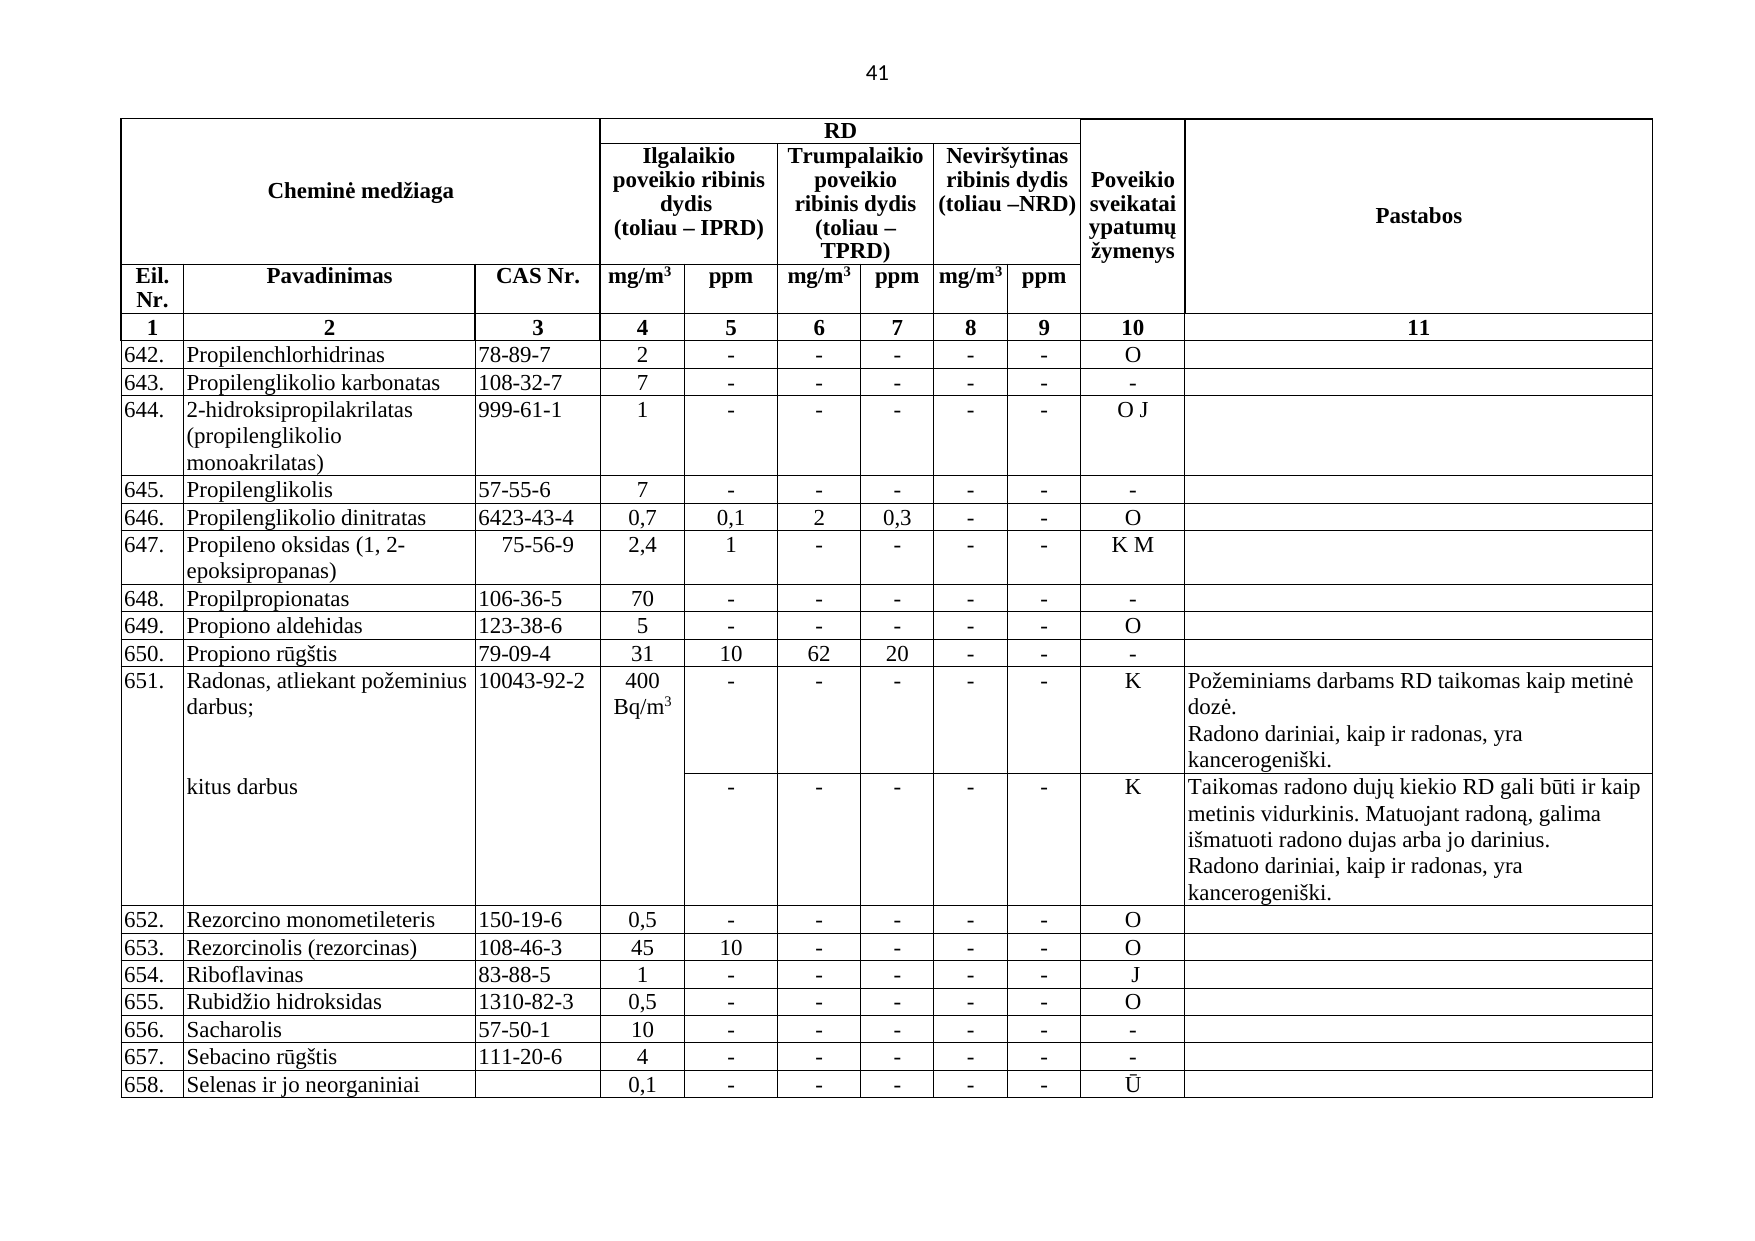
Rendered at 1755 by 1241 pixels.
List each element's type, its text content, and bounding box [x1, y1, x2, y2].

table_cell 1 [122, 314, 183, 340]
table_cell O [1081, 504, 1184, 530]
table_cell Rubidžio hidroksidas [184, 989, 475, 1015]
table_cell Propileno oksidas (1, 2-epoksipropanas) [184, 531, 475, 584]
table_cell 0,5 [601, 906, 684, 933]
table_cell 1 [601, 396, 684, 475]
table_cell 648. [122, 585, 183, 611]
table_cell - [934, 1016, 1007, 1042]
table_cell - [1008, 341, 1080, 368]
table_cell - [1008, 961, 1080, 987]
table_cell 400 Bq/m3 [601, 667, 684, 905]
table_cell - [934, 774, 1007, 905]
table_cell - [934, 906, 1007, 933]
table_cell - [1008, 585, 1080, 611]
table_cell - [861, 585, 933, 611]
table_cell - [861, 369, 933, 395]
table_cell 1 [685, 531, 777, 584]
table_cell [1185, 531, 1652, 584]
table_cell 4 [601, 1043, 684, 1069]
table_cell Rezorcinolis (rezorcinas) [184, 934, 475, 960]
table_cell O [1081, 612, 1184, 638]
table_cell Propilpropionatas [184, 585, 475, 611]
table_cell mg/m3 [934, 265, 1007, 312]
table_cell [1185, 961, 1652, 987]
table_cell - [685, 369, 777, 395]
table_cell - [685, 667, 777, 772]
table_cell - [1008, 934, 1080, 960]
table_cell - [1008, 1043, 1080, 1069]
table_cell [1185, 1043, 1652, 1069]
table_cell 656. [122, 1016, 183, 1042]
table_cell - [861, 667, 933, 772]
table_cell - [1008, 476, 1080, 503]
table_cell - [934, 612, 1007, 638]
table_cell 0,7 [601, 504, 684, 530]
table_cell - [778, 1016, 860, 1042]
table_cell Radonas, atliekant požeminius darbus; [184, 667, 475, 772]
table_cell - [934, 961, 1007, 987]
table_cell 999-61-1 [476, 396, 600, 475]
table_cell - [934, 531, 1007, 584]
table_cell Ilgalaikio poveikio ribinis dydis (toliau – IPRD) [601, 144, 777, 263]
table_cell K [1081, 667, 1184, 772]
table_cell O [1081, 989, 1184, 1015]
table_cell 83-88-5 [476, 961, 600, 987]
table_cell 31 [601, 640, 684, 666]
table_cell 650. [122, 640, 183, 666]
table_cell 7 [601, 369, 684, 395]
table_cell - [1008, 1071, 1080, 1097]
table_cell 643. [122, 369, 183, 395]
table_cell - [778, 612, 860, 638]
table_cell - [685, 612, 777, 638]
table_cell mg/m3 [601, 265, 684, 312]
table_cell [1185, 1071, 1652, 1097]
table_cell - [1008, 396, 1080, 475]
table_cell 79-09-4 [476, 640, 600, 666]
table_cell Trumpalaikio poveikio ribinis dydis (toliau –TPRD) [778, 144, 933, 263]
table_cell - [1081, 369, 1184, 395]
table_cell ppm [685, 265, 777, 312]
table_cell - [934, 667, 1007, 772]
table_cell - [861, 906, 933, 933]
table_cell - [861, 531, 933, 584]
table_cell - [778, 774, 860, 905]
table_cell - [685, 341, 777, 368]
table_cell - [934, 369, 1007, 395]
table_cell 9 [1008, 314, 1080, 340]
table_cell Eil. Nr. [122, 265, 183, 312]
table_cell - [934, 934, 1007, 960]
table_cell 70 [601, 585, 684, 611]
table_cell [1185, 640, 1652, 666]
table_cell 111-20-6 [476, 1043, 600, 1069]
table_cell O [1081, 934, 1184, 960]
table_cell 644. [122, 396, 183, 475]
table_cell - [778, 961, 860, 987]
table_cell - [778, 1071, 860, 1097]
table_cell 0,1 [601, 1071, 684, 1097]
table_cell J [1081, 961, 1184, 987]
table_cell 6423-43-4 [476, 504, 600, 530]
table_cell K [1081, 774, 1184, 905]
table_cell 6 [778, 314, 860, 340]
table_cell - [861, 341, 933, 368]
table_header RD [601, 119, 1080, 143]
table_cell 658. [122, 1071, 183, 1097]
table_cell - [1008, 531, 1080, 584]
table_cell [1185, 1016, 1652, 1042]
table_cell O [1081, 341, 1184, 368]
table_cell Propilenglikolis [184, 476, 475, 503]
table_cell - [934, 640, 1007, 666]
table_cell 1310-82-3 [476, 989, 600, 1015]
table_cell 45 [601, 934, 684, 960]
table_cell - [1081, 476, 1184, 503]
table_cell - [1008, 504, 1080, 530]
table_cell [1185, 934, 1652, 960]
table_cell 2,4 [601, 531, 684, 584]
table_cell 150-19-6 [476, 906, 600, 933]
table_cell - [861, 774, 933, 905]
table_cell Ū [1081, 1071, 1184, 1097]
table_cell - [685, 906, 777, 933]
table_cell - [685, 989, 777, 1015]
table_cell Neviršytinas ribinis dydis (toliau –NRD) [934, 144, 1080, 263]
table_cell 642. [122, 341, 183, 368]
table_cell 10 [685, 934, 777, 960]
table_cell - [934, 1071, 1007, 1097]
table_cell 2-hidroksipropilakrilatas (propilenglikolio monoakrilatas) [184, 396, 475, 475]
table_header Poveikio sveikatai ypatumų žymenys [1081, 120, 1184, 312]
table_cell Selenas ir jo neorganiniai [184, 1071, 475, 1097]
table_cell - [1008, 774, 1080, 905]
table_cell - [685, 1016, 777, 1042]
table_cell 106-36-5 [476, 585, 600, 611]
table_cell - [1008, 369, 1080, 395]
table_cell 652. [122, 906, 183, 933]
table_cell - [1081, 585, 1184, 611]
table_cell 0,1 [685, 504, 777, 530]
table_cell Sebacino rūgštis [184, 1043, 475, 1069]
table_cell Požeminiams darbams RD taikomas kaip metinė dozė. Radono dariniai, kaip ir radonas, yra kancerogeniški. [1185, 667, 1652, 772]
table_cell - [861, 934, 933, 960]
table_cell - [778, 341, 860, 368]
table_cell - [778, 369, 860, 395]
table_cell 653. [122, 934, 183, 960]
table_cell mg/m3 [778, 265, 860, 312]
table_cell 78-89-7 [476, 341, 600, 368]
table_cell [476, 1071, 600, 1097]
table_cell - [778, 667, 860, 772]
table_cell Taikomas radono dujų kiekio RD gali būti ir kaip metinis vidurkinis. Matuojant radoną, galima išmatuoti radono dujas arba jo darinius. Radono dariniai, kaip ir radonas, yra kancerogeniški. [1185, 774, 1652, 905]
table_cell [1185, 396, 1652, 475]
table_cell kitus darbus [184, 773, 475, 905]
table_cell [1185, 504, 1652, 530]
table_cell - [778, 934, 860, 960]
table_cell - [685, 961, 777, 987]
table_cell - [861, 961, 933, 987]
table_cell 10 [685, 640, 777, 666]
table_cell 646. [122, 504, 183, 530]
table_cell 654. [122, 961, 183, 987]
table_cell [1185, 341, 1652, 368]
table_cell - [934, 396, 1007, 475]
table_cell 2 [184, 314, 474, 340]
table_cell 123-38-6 [476, 612, 600, 638]
table_cell 651. [122, 667, 183, 905]
table_cell 647. [122, 531, 183, 584]
table_cell 7 [601, 476, 684, 503]
table_cell - [934, 476, 1007, 503]
table_cell ppm [861, 265, 933, 312]
table_cell 0,5 [601, 989, 684, 1015]
table_cell 108-32-7 [476, 369, 600, 395]
table_cell - [778, 906, 860, 933]
table_cell 7 [861, 314, 933, 340]
table_cell - [685, 1071, 777, 1097]
table_cell [1185, 612, 1652, 638]
table_cell - [778, 989, 860, 1015]
table_cell O J [1081, 396, 1184, 475]
table_cell - [1008, 640, 1080, 666]
table_header Pastabos [1186, 120, 1652, 312]
table_cell Propilenglikolio karbonatas [184, 369, 475, 395]
table_cell - [934, 585, 1007, 611]
table_cell - [1081, 1043, 1184, 1069]
table_cell 657. [122, 1043, 183, 1069]
table_cell - [1008, 612, 1080, 638]
table_cell - [1008, 906, 1080, 933]
table_cell 5 [685, 314, 777, 340]
table_cell [1185, 906, 1652, 933]
table_cell - [685, 585, 777, 611]
table_cell 62 [778, 640, 860, 666]
table_cell - [861, 476, 933, 503]
table_cell 2 [601, 341, 684, 368]
table_cell - [934, 1043, 1007, 1069]
table_cell - [685, 476, 777, 503]
table_cell - [861, 989, 933, 1015]
table_cell [1185, 369, 1652, 395]
table_cell - [1081, 1016, 1184, 1042]
table_cell 11 [1185, 314, 1652, 340]
table_cell - [934, 504, 1007, 530]
table_cell 1 [601, 961, 684, 987]
table_cell - [778, 1043, 860, 1069]
table_cell - [685, 396, 777, 475]
table_cell Propiono rūgštis [184, 640, 475, 666]
table_cell - [1081, 640, 1184, 666]
table_cell - [861, 1016, 933, 1042]
table_cell 75-56-9 [476, 531, 600, 584]
table_cell - [685, 774, 777, 905]
table_cell K M [1081, 531, 1184, 584]
table_cell - [778, 585, 860, 611]
table_cell [1185, 476, 1652, 503]
table_cell - [1008, 667, 1080, 772]
table_cell - [1008, 989, 1080, 1015]
table_cell 3 [476, 314, 599, 340]
table_cell [1185, 585, 1652, 611]
table_cell 8 [934, 314, 1007, 340]
table_cell 645. [122, 476, 183, 503]
table_cell Riboflavinas [184, 961, 475, 987]
table_cell 655. [122, 989, 183, 1015]
table_cell 20 [861, 640, 933, 666]
table_cell - [685, 1043, 777, 1069]
table_cell - [778, 531, 860, 584]
table_cell O [1081, 906, 1184, 933]
table_cell - [934, 341, 1007, 368]
table_cell 57-50-1 [476, 1016, 600, 1042]
table_cell - [778, 476, 860, 503]
table_cell 4 [601, 314, 684, 340]
table_cell - [861, 1043, 933, 1069]
table_cell Propilenchlorhidrinas [184, 341, 475, 368]
table_cell 0,3 [861, 504, 933, 530]
table_cell 108-46-3 [476, 934, 600, 960]
table_cell 649. [122, 612, 183, 638]
table_cell - [861, 396, 933, 475]
table_cell Propilenglikolio dinitratas [184, 504, 475, 530]
table_cell - [861, 1071, 933, 1097]
table_cell - [778, 396, 860, 475]
table_cell - [934, 989, 1007, 1015]
table_cell 10043-92-2 [476, 667, 600, 905]
table_cell - [1008, 1016, 1080, 1042]
table_cell 10 [1081, 314, 1184, 340]
table_cell 5 [601, 612, 684, 638]
table_header Cheminė medžiaga [122, 119, 599, 263]
table_cell Pavadinimas [184, 265, 474, 312]
table_cell 57-55-6 [476, 476, 600, 503]
table_cell [1185, 989, 1652, 1015]
table_cell 10 [601, 1016, 684, 1042]
table_cell ppm [1008, 265, 1080, 312]
table_cell - [861, 612, 933, 638]
table_cell Propiono aldehidas [184, 612, 475, 638]
table_cell 2 [778, 504, 860, 530]
table_cell CAS Nr. [476, 265, 599, 312]
table_cell Sacharolis [184, 1016, 475, 1042]
table_cell Rezorcino monometileteris [184, 906, 475, 933]
